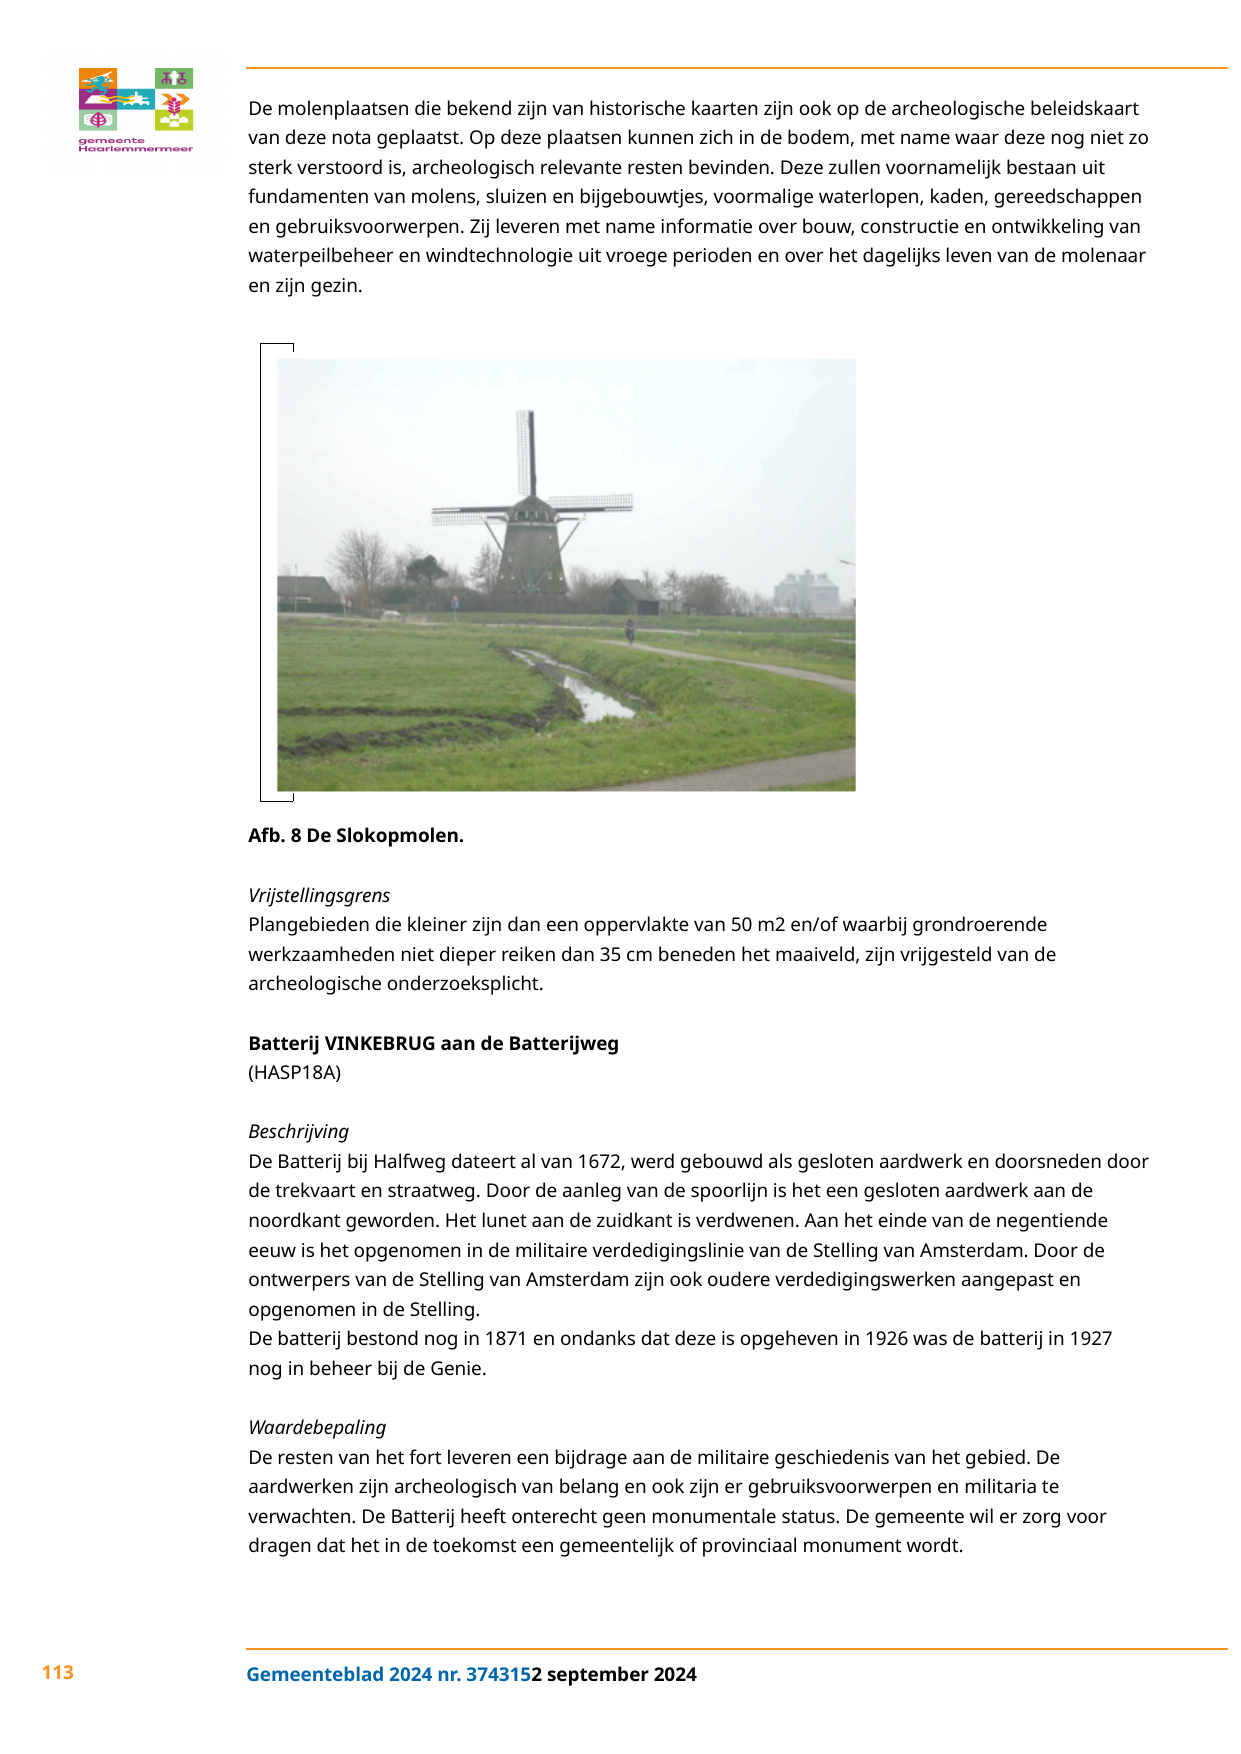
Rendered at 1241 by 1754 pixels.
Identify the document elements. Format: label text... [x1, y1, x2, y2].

picture [268, 352, 860, 793]
text Batterij VINKEBRUG aan de Batterijweg [248, 1030, 1152, 1055]
text Beschrijving [248, 1118, 1152, 1144]
text (HASP18A) [248, 1059, 1152, 1085]
text Waardebepaling [248, 1414, 1152, 1440]
text De molenplaatsen die bekend zijn van historische kaarten zijn ook op de archeologische beleidskaart van deze nota geplaatst. Op deze plaatsen kunnen zich in de bodem, met name waar deze nog niet zo sterk verstoord is, archeologisch relevante resten bevinden. Deze zullen voornamelijk bestaan uit fundamenten van molens, sluizen en bijgebouwtjes, voormalige waterlopen, kaden, gereedschappen en gebruiksvoorwerpen. Zij leveren met name informatie over bouw, constructie en ontwikkeling van waterpeilbeheer en windtechnologie uit vroege perioden en over het dagelijks leven van de molenaar en zijn gezin. [248, 95, 1152, 298]
picture [41, 47, 231, 172]
text De Batterij bij Halfweg dateert al van 1672, werd gebouwd als gesloten aardwerk en doorsneden door de trekvaart en straatweg. Door de aanleg van de spoorlijn is het een gesloten aardwerk aan de noordkant geworden. Het lunet aan de zuidkant is verdwenen. Aan het einde van de negentiende eeuw is het opgenomen in de militaire verdedigingslinie van de Stelling van Amsterdam. Door de ontwerpers van de Stelling van Amsterdam zijn ook oudere verdedigingswerken aangepast en opgenomen in de Stelling. [248, 1148, 1152, 1322]
text Plangebieden die kleiner zijn dan een oppervlakte van 50 m2 en/of waarbij grondroerende werkzaamheden niet dieper reiken dan 35 cm beneden het maaiveld, zijn vrijgesteld van de archeologische onderzoeksplicht. [248, 911, 1152, 996]
text Vrijstellingsgrens [248, 882, 1152, 907]
text De batterij bestond nog in 1871 en ondanks dat deze is opgeheven in 1926 was de batterij in 1927 nog in beheer bij de Genie. [248, 1326, 1152, 1381]
text De resten van het fort leveren een bijdrage aan de militaire geschiedenis van het gebied. De aardwerken zijn archeologisch van belang en ook zijn er gebruiksvoorwerpen en militaria te verwachten. De Batterij heeft onterecht geen monumentale status. De gemeente wil er zorg voor dragen dat het in de toekomst een gemeentelijk of provinciaal monument wordt. [248, 1444, 1152, 1558]
text Afb. 8 De Slokopmolen. [248, 823, 1152, 848]
